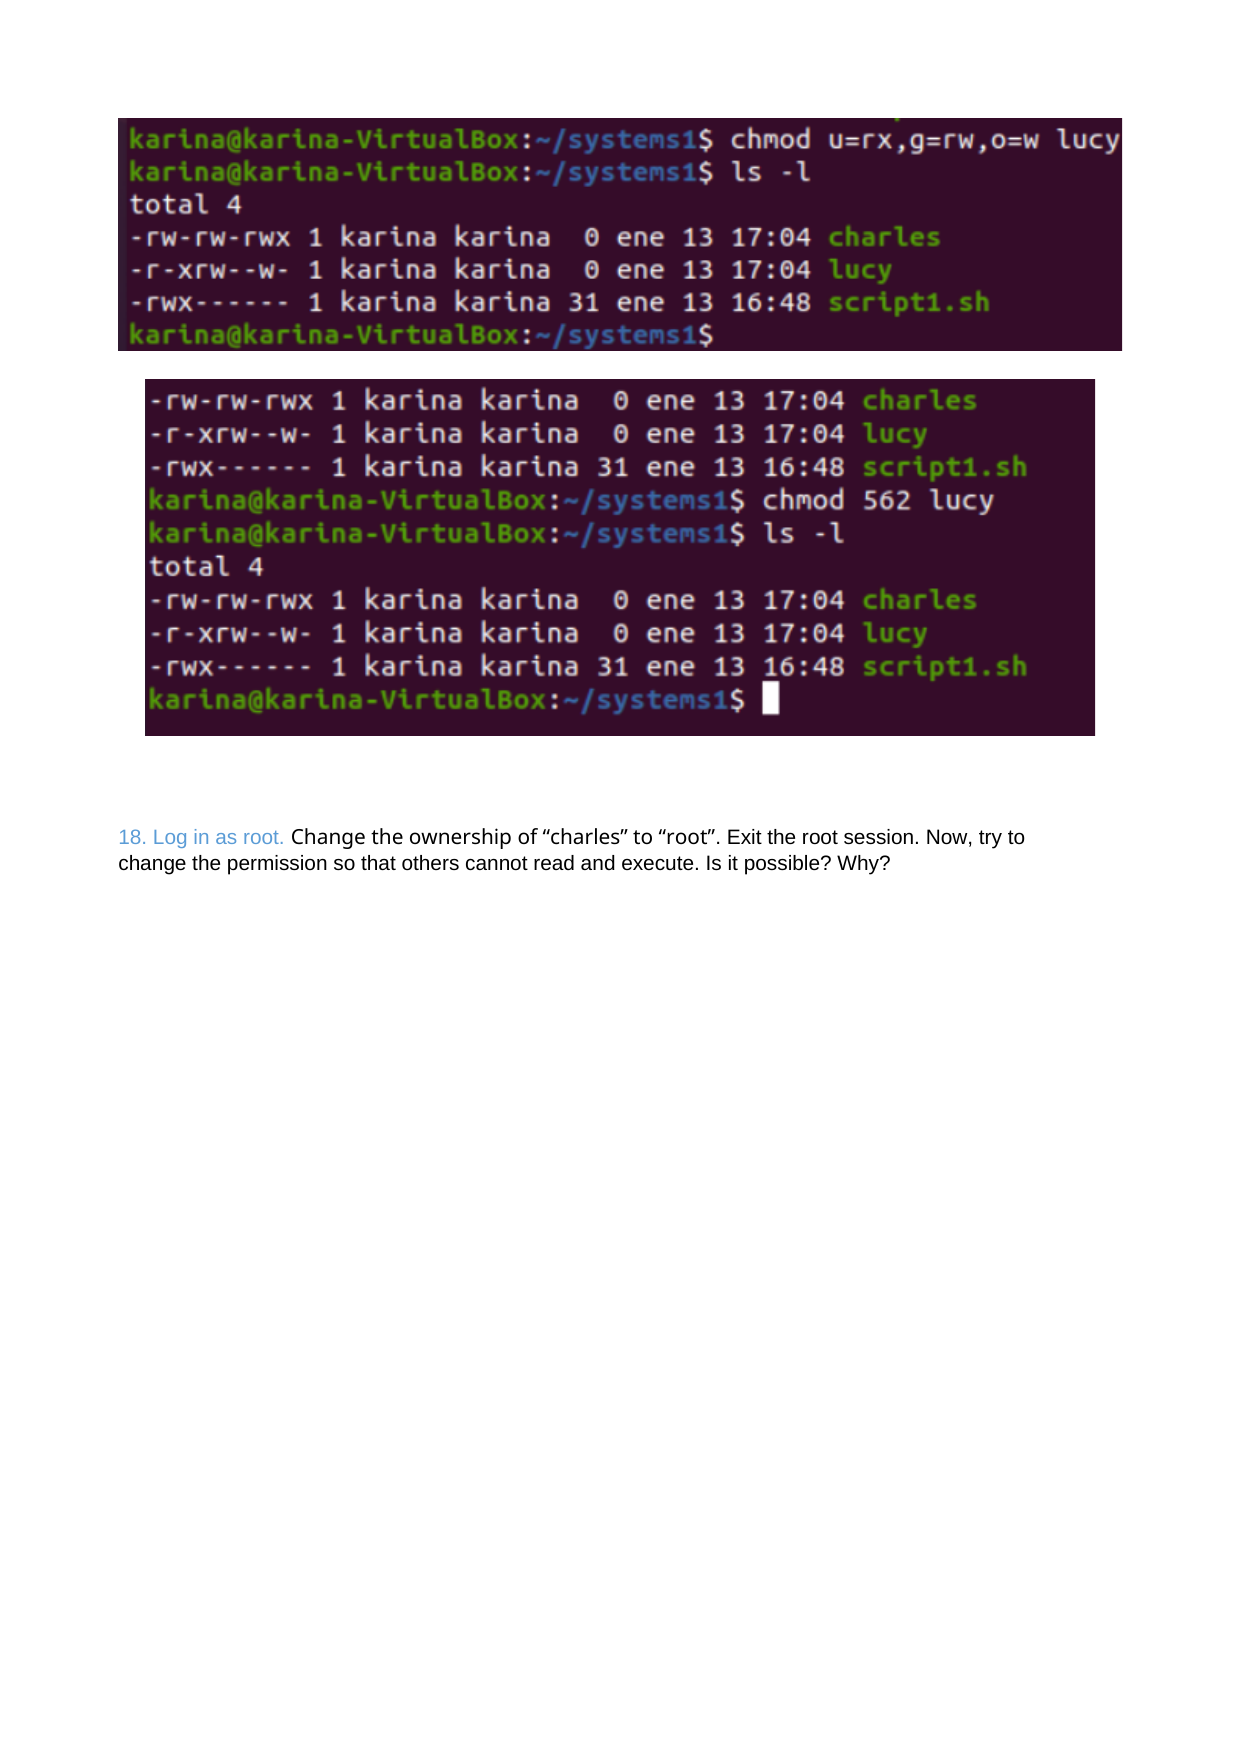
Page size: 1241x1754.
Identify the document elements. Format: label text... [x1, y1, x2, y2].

picture [145, 379, 1096, 736]
text change the permission so that others cannot read and execute. Is it possible? Why? [118, 850, 1122, 874]
text 18. Log in as root. Change the ownership of “charles” to “root”. Exit the root session. Now, try to [118, 822, 1122, 850]
picture [118, 118, 1123, 351]
